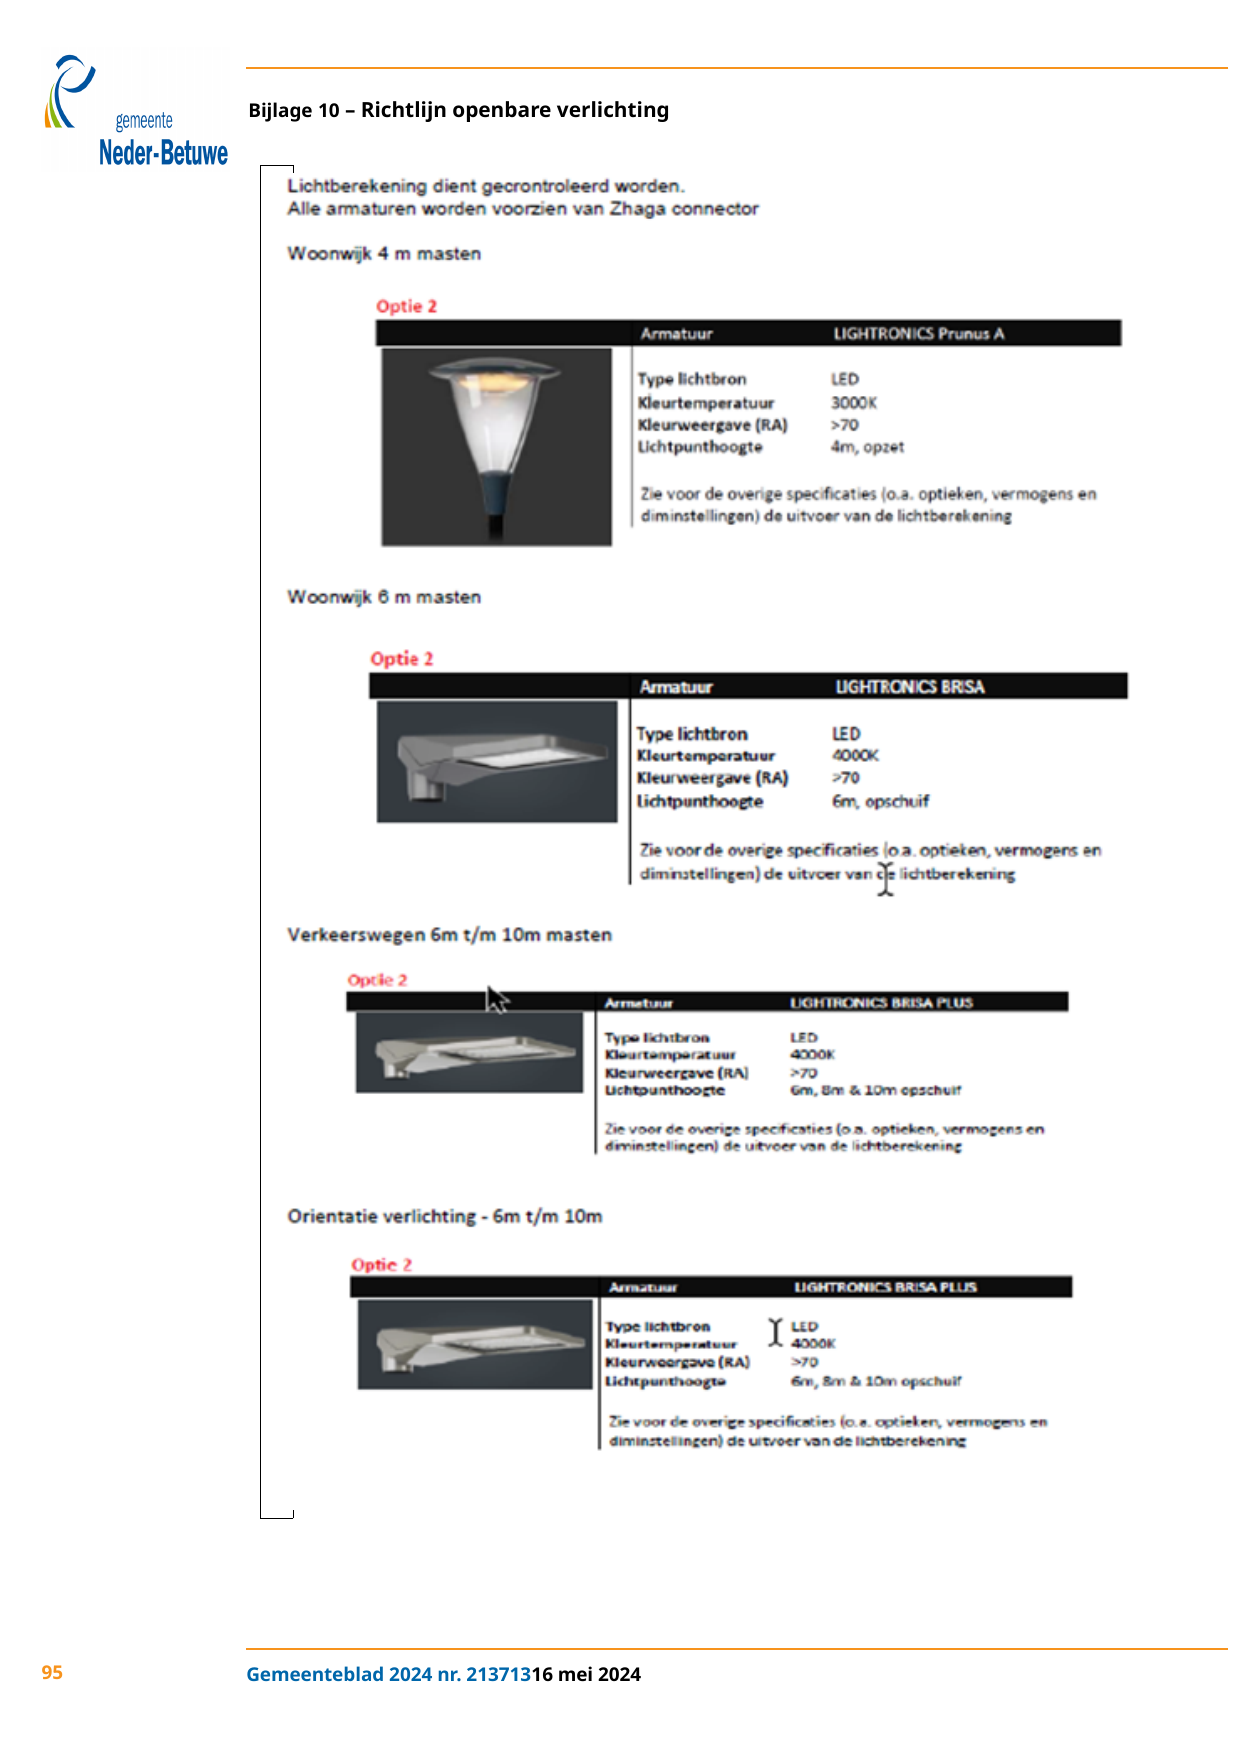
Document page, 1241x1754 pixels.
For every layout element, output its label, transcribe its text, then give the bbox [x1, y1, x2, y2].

text Bijlage 10 – Richtlijn openbare verlichting [248, 95, 1152, 123]
picture [268, 173, 1173, 1510]
picture [41, 47, 231, 172]
